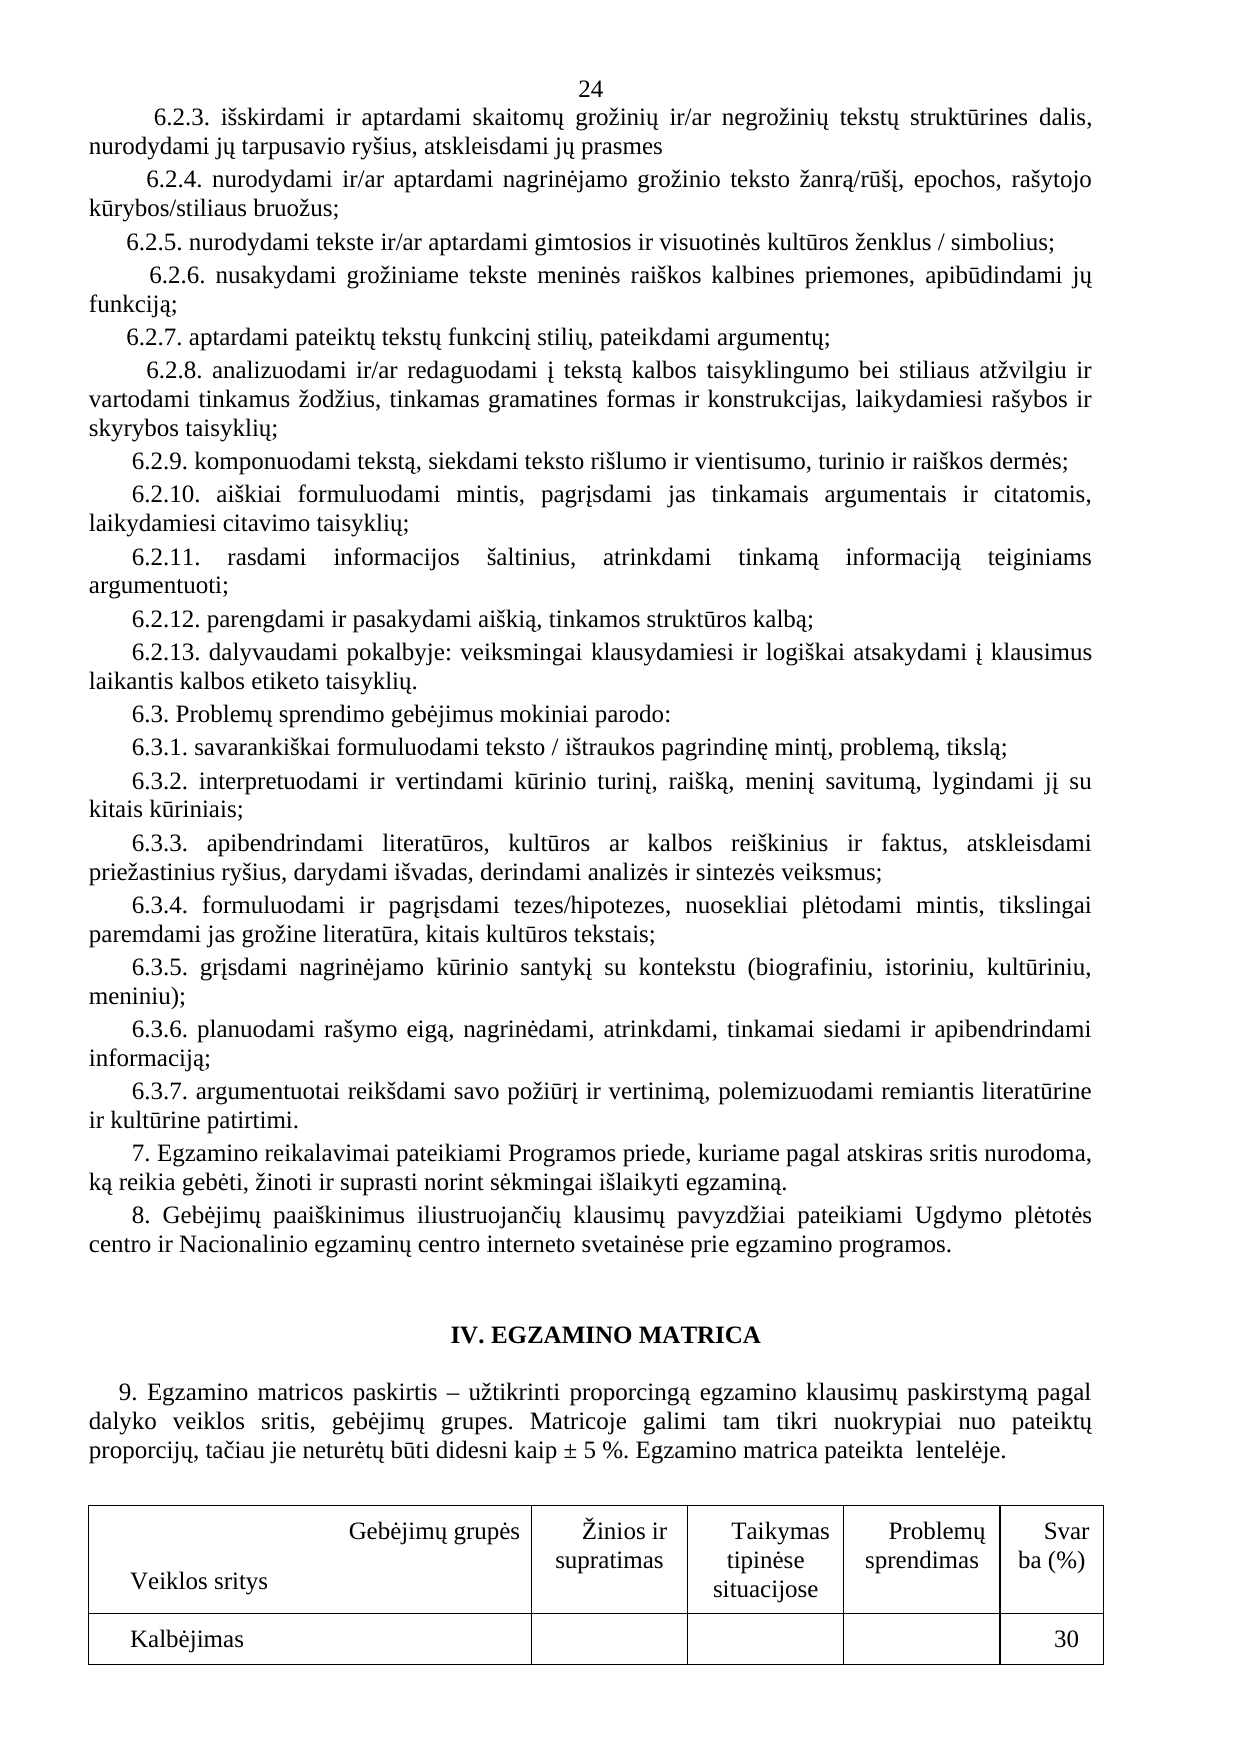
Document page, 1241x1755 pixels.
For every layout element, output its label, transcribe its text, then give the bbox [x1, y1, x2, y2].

text 6.3.6. planuodami rašymo eigą, nagrinėdami, atrinkdami, tinkamai siedami ir apibendrindami informaciją; [89, 1014, 1093, 1072]
table_header Problemų sprendimas [844, 1506, 999, 1613]
text 6.3.1. savarankiškai formuluodami teksto / ištraukos pagrindinę mintį, problemą, tikslą; [89, 732, 1093, 761]
text 6.2.3. išskirdami ir aptardami skaitomų grožinių ir/ar negrožinių tekstų struktūrines dalis, nurodydami jų tarpusavio ryšius, atskleisdami jų prasmes [89, 102, 1093, 160]
table_header Taikymas tipinėse situacijose [688, 1506, 843, 1613]
text 6.3.3. apibendrindami literatūros, kultūros ar kalbos reiškinius ir faktus, atskleisdami priežastinius ryšius, darydami išvadas, derindami analizės ir sintezės veiksmus; [89, 828, 1093, 885]
text IV. EGZAMINO MATRICA [89, 1320, 1093, 1349]
text 8. Gebėjimų paaiškinimus iliustruojančių klausimų pavyzdžiai pateikiami Ugdymo plėtotės centro ir Nacionalinio egzaminų centro interneto svetainėse prie egzamino programos. [89, 1200, 1093, 1258]
table_cell [688, 1614, 843, 1664]
table_header Svarba (%) [1001, 1506, 1103, 1613]
text 6.3.2. interpretuodami ir vertindami kūrinio turinį, raišką, meninį savitumą, lygindami jį su kitais kūriniais; [89, 766, 1093, 823]
text 6.2.11. rasdami informacijos šaltinius, atrinkdami tinkamą informaciją teiginiams argumentuoti; [89, 542, 1093, 599]
text 6.3. Problemų sprendimo gebėjimus mokiniai parodo: [89, 699, 1093, 728]
table_cell 30 [1001, 1614, 1103, 1664]
text 7. Egzamino reikalavimai pateikiami Programos priede, kuriame pagal atskiras sritis nurodoma, ką reikia gebėti, žinoti ir suprasti norint sėkmingai išlaikyti egzaminą. [89, 1138, 1093, 1196]
table_header Žinios ir supratimas [532, 1506, 687, 1613]
text 6.2.5. nurodydami tekste ir/ar aptardami gimtosios ir visuotinės kultūros ženklus / simbolius; [89, 227, 1093, 255]
table_cell [532, 1614, 687, 1664]
text 6.2.9. komponuodami tekstą, siekdami teksto rišlumo ir vientisumo, turinio ir raiškos dermės; [89, 446, 1093, 475]
text 6.2.12. parengdami ir pasakydami aiškią, tinkamos struktūros kalbą; [89, 604, 1093, 632]
text 6.2.8. analizuodami ir/ar redaguodami į tekstą kalbos taisyklingumo bei stiliaus atžvilgiu ir vartodami tinkamus žodžius, tinkamas gramatines formas ir konstrukcijas, laikydamiesi rašybos ir skyrybos taisyklių; [89, 355, 1093, 442]
table_header Gebėjimų grupės Veiklos sritys [89, 1506, 531, 1613]
text 6.2.13. dalyvaudami pokalbyje: veiksmingai klausydamiesi ir logiškai atsakydami į klausimus laikantis kalbos etiketo taisyklių. [89, 637, 1093, 694]
text 6.2.4. nurodydami ir/ar aptardami nagrinėjamo grožinio teksto žanrą/rūšį, epochos, rašytojo kūrybos/stiliaus bruožus; [89, 164, 1093, 222]
text 6.3.4. formuluodami ir pagrįsdami tezes/hipotezes, nuosekliai plėtodami mintis, tikslingai paremdami jas grožine literatūra, kitais kultūros tekstais; [89, 890, 1093, 947]
text 6.2.10. aiškiai formuluodami mintis, pagrįsdami jas tinkamais argumentais ir citatomis, laikydamiesi citavimo taisyklių; [89, 479, 1093, 537]
table_cell Kalbėjimas [89, 1614, 531, 1664]
text 9. Egzamino matricos paskirtis – užtikrinti proporcingą egzamino klausimų paskirstymą pagal dalyko veiklos sritis, gebėjimų grupes. Matricoje galimi tam tikri nuokrypiai nuo pateiktų proporcijų, tačiau jie neturėtų būti didesni kaip ± 5 %. Egzamino matrica pateikta lentelėje. [89, 1377, 1093, 1464]
text 6.2.7. aptardami pateiktų tekstų funkcinį stilių, pateikdami argumentų; [89, 322, 1093, 351]
text 6.3.5. grįsdami nagrinėjamo kūrinio santykį su kontekstu (biografiniu, istoriniu, kultūriniu, meniniu); [89, 952, 1093, 1009]
table_cell [844, 1614, 999, 1664]
text 6.3.7. argumentuotai reikšdami savo požiūrį ir vertinimą, polemizuodami remiantis literatūrine ir kultūrine patirtimi. [89, 1076, 1093, 1134]
text 6.2.6. nusakydami grožiniame tekste meninės raiškos kalbines priemones, apibūdindami jų funkciją; [89, 260, 1093, 317]
